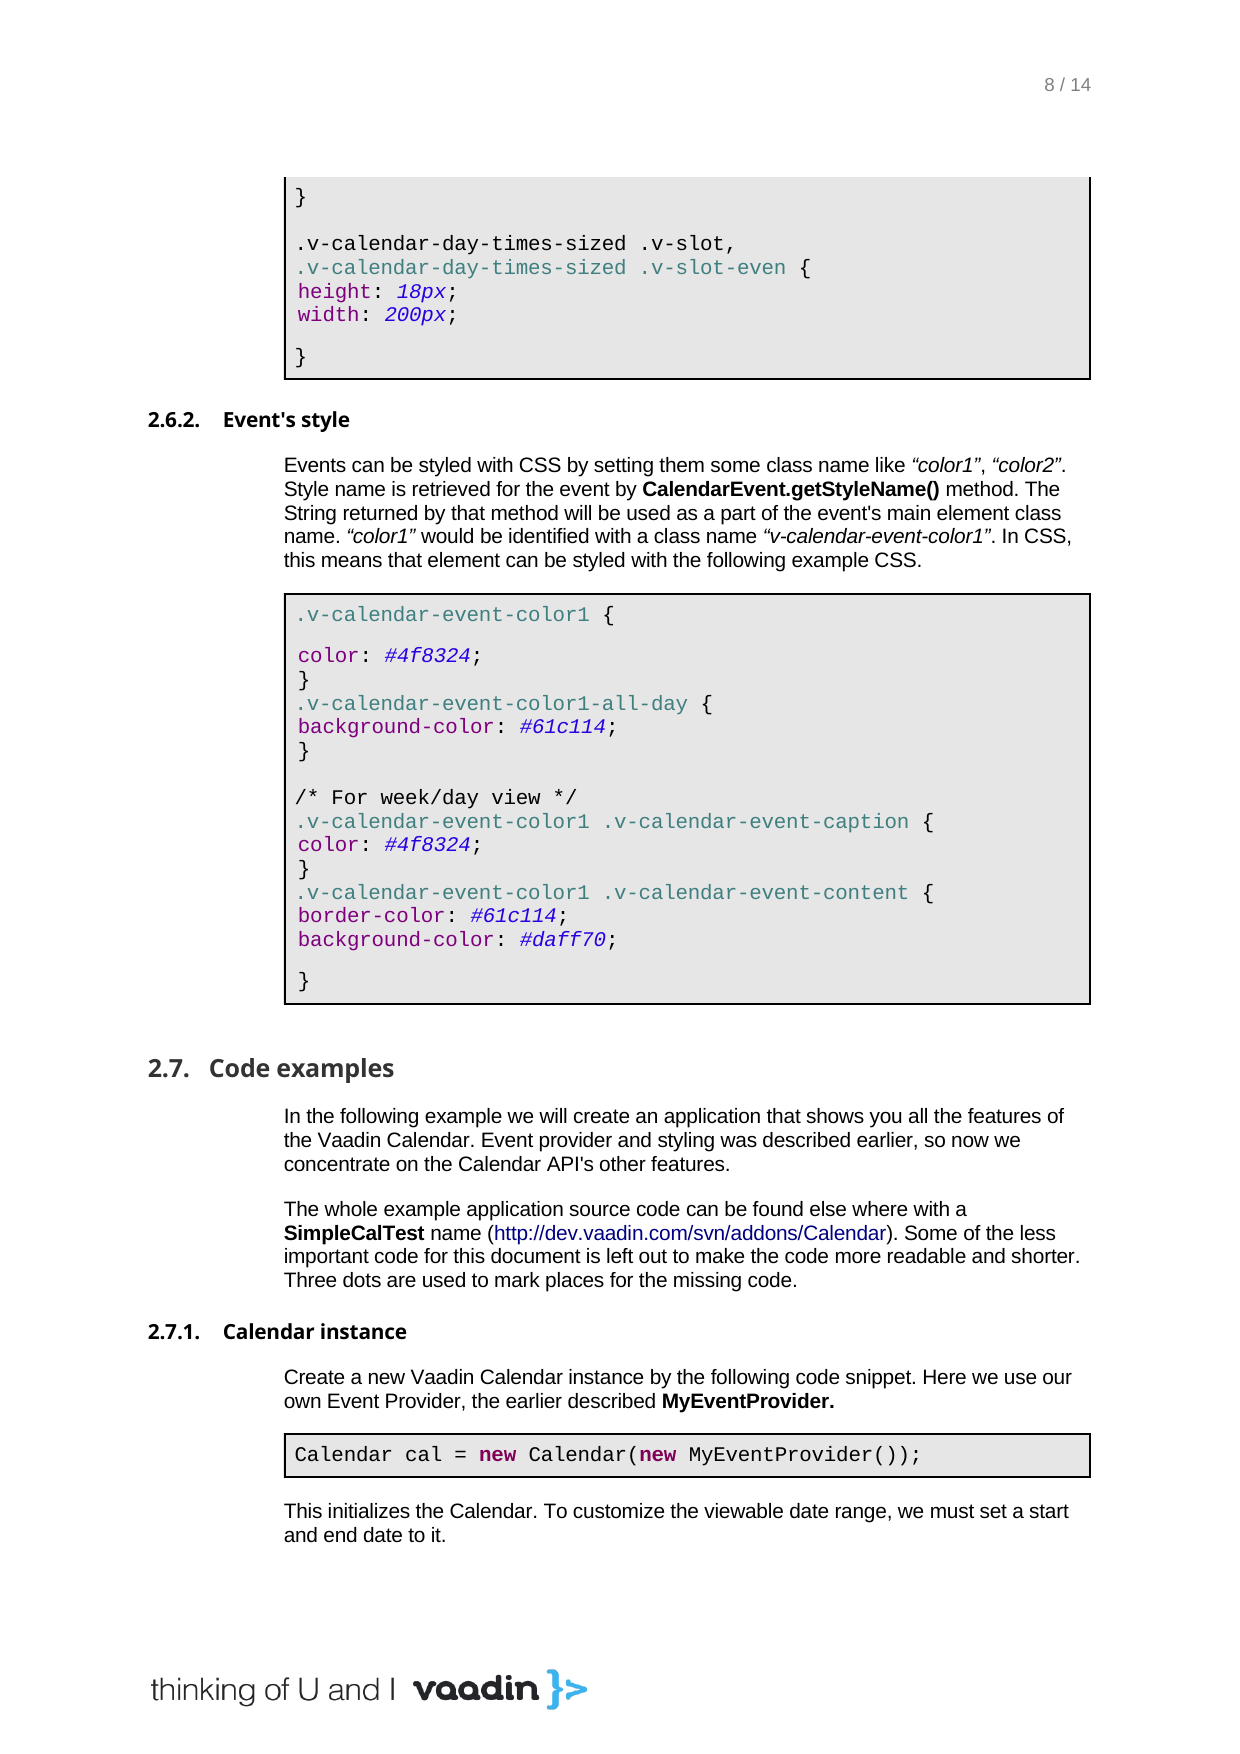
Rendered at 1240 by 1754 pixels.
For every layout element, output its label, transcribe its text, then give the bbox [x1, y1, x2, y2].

text } [286, 177, 1089, 210]
text The whole example application source code can be found else where with a SimpleCalTest name (http://dev.vaadin.com/svn/addons/Calendar). Some of the less important code for this document is left out to make the code more readable and shorter. Three dots are used to mark places for the missing code. [283, 1196, 1091, 1292]
text .v-calendar-day-times-sized .v-slot-even { [286, 257, 1089, 281]
text } [286, 337, 1089, 378]
text /* For week/day view */ [286, 787, 1089, 811]
text .v-calendar-event-color1 .v-calendar-event-content { [286, 882, 1089, 905]
text width: 200px; [286, 304, 1089, 337]
text .v-calendar-event-color1 { [286, 595, 1089, 636]
text } [286, 669, 1089, 692]
subtitle Calendar instance [148, 1317, 1091, 1346]
text } [286, 740, 1089, 763]
text background-color: #61c114; [286, 716, 1089, 740]
text } [286, 961, 1089, 1003]
text } [286, 858, 1089, 882]
text background-color: #daff70; [286, 929, 1089, 961]
picture [150, 1665, 590, 1712]
text color: #4f8324; [286, 636, 1089, 669]
text Events can be styled with CSS by setting them some class name like “color1”, “color2”. Style name is retrieved for the event by CalendarEvent.getStyleName() method. The String returned by that method will be used as a part of the event's main element class name. “color1” would be identified with a class name “v-calendar-event-color1”. In CSS, this means that element can be styled with the following example CSS. [283, 452, 1091, 572]
text .v-calendar-day-times-sized .v-slot, [286, 233, 1089, 257]
text color: #4f8324; [286, 834, 1089, 858]
text .v-calendar-event-color1-all-day { [286, 692, 1089, 716]
text border-color: #61c114; [286, 905, 1089, 929]
subtitle Code examples [148, 1051, 1091, 1085]
text Create a new Vaadin Calendar instance by the following code snippet. Here we use our own Event Provider, the earlier described MyEventProvider. [283, 1364, 1091, 1412]
text This initializes the Calendar. To customize the viewable date range, we must set a start and end date to it. [283, 1499, 1091, 1547]
text .v-calendar-event-color1 .v-calendar-event-caption { [286, 811, 1089, 834]
text height: 18px; [286, 281, 1089, 304]
text Calendar cal = new Calendar(new MyEventProvider()); [286, 1435, 1089, 1476]
subtitle Event's style [148, 405, 1091, 434]
text In the following example we will create an application that shows you all the features of the Vaadin Calendar. Event provider and styling was described earlier, so now we concentrate on the Calendar API's other features. [283, 1104, 1091, 1176]
